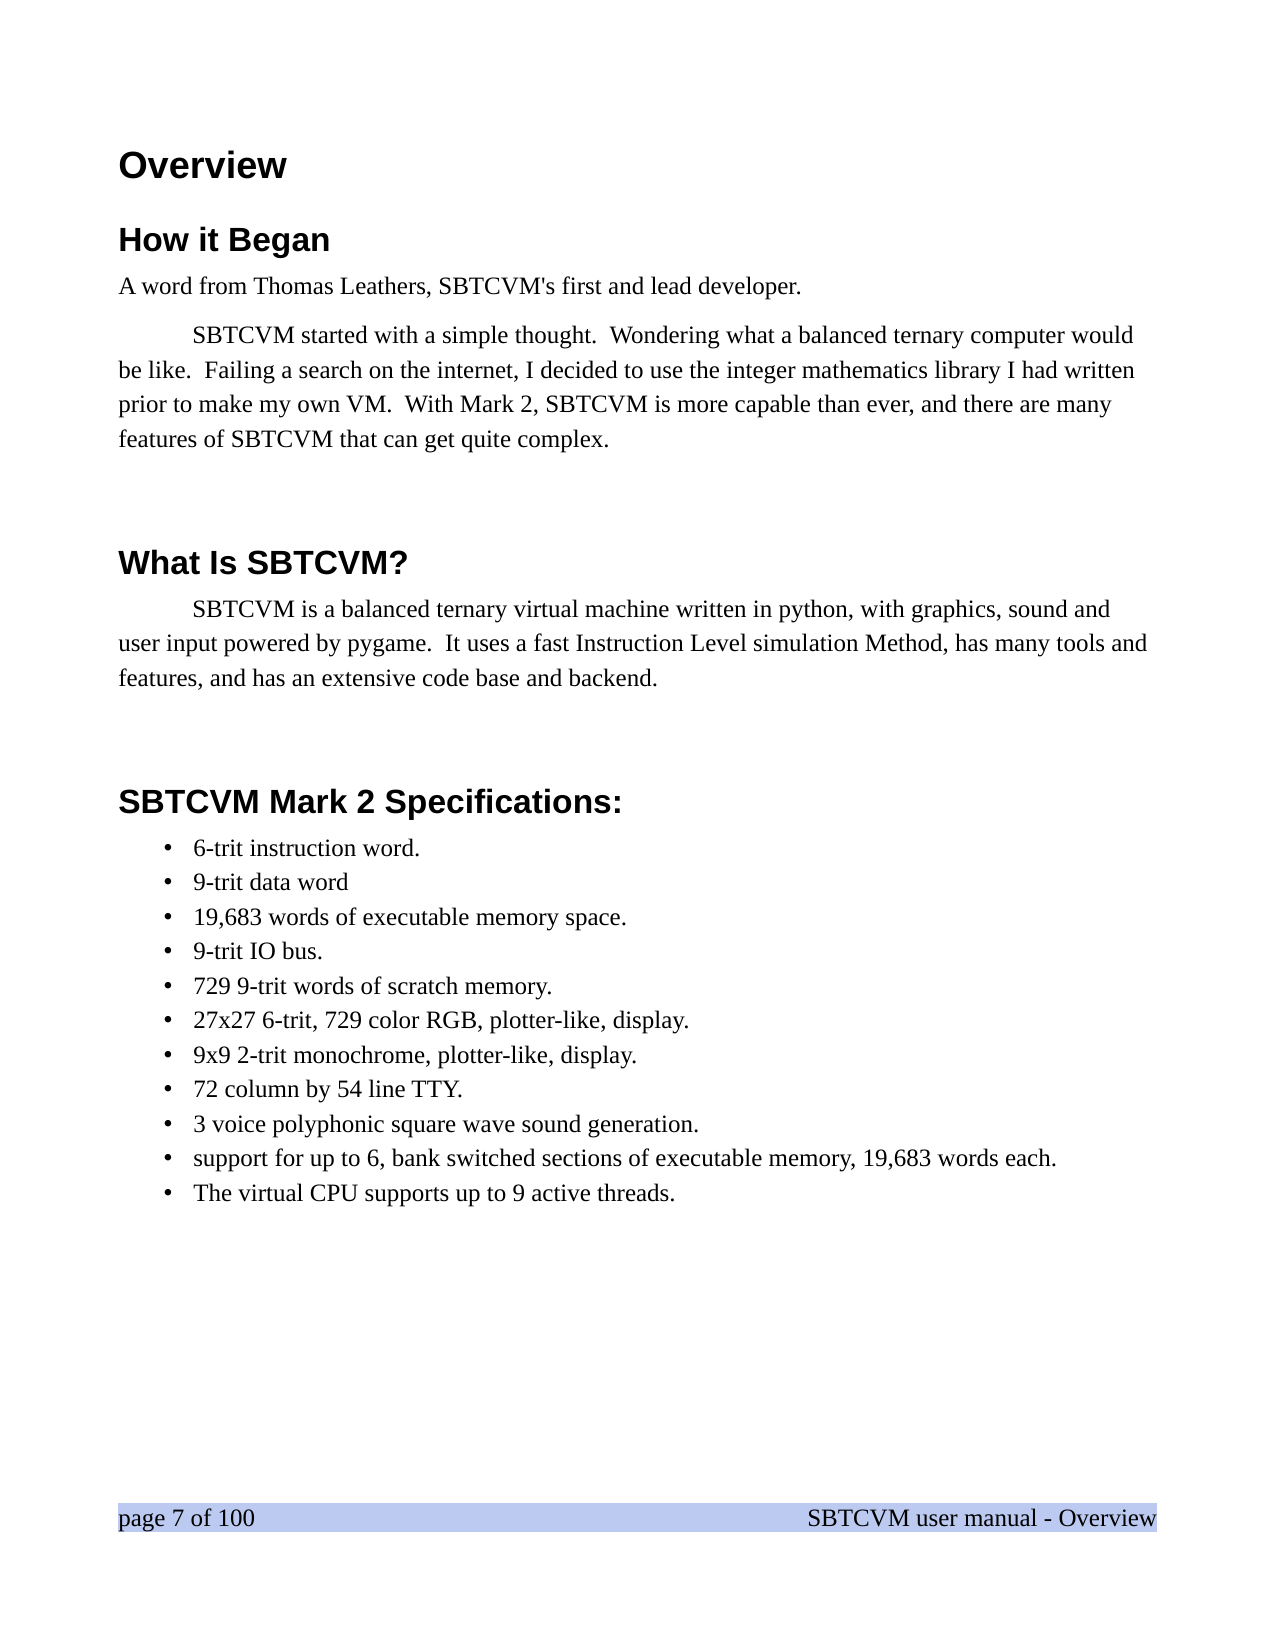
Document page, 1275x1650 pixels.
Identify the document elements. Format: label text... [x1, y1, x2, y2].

list The virtual CPU supports up to 9 active threads. [164, 1178, 1157, 1206]
subtitle Overview [118, 143, 1157, 187]
list 6-trit instruction word. [164, 833, 1157, 862]
list 9-trit data word [164, 867, 1157, 896]
subtitle What Is SBTCVM? [118, 543, 1157, 581]
text SBTCVM started with a simple thought. Wondering what a balanced ternary computer would be like. Failing a search on the internet, I decided to use the integer mathematics library I had written prior to make my own VM. With Mark 2, SBTCVM is more capable than ever, and there are many features of SBTCVM that can get quite complex. [118, 320, 1157, 452]
list 27x27 6-trit, 729 color RGB, plotter-like, display. [164, 1005, 1157, 1034]
subtitle How it Began [118, 220, 1157, 259]
text A word from Thomas Leathers, SBTCVM's first and lead developer. [118, 271, 1157, 300]
list support for up to 6, bank switched sections of executable memory, 19,683 words each. [164, 1143, 1157, 1172]
list 72 column by 54 line TTY. [164, 1074, 1157, 1103]
list 9-trit IO bus. [164, 936, 1157, 965]
list 9x9 2-trit monochrome, plotter-like, display. [164, 1040, 1157, 1068]
list 19,683 words of executable memory space. [164, 902, 1157, 931]
subtitle SBTCVM Mark 2 Specifications: [118, 782, 1157, 820]
text SBTCVM is a balanced ternary virtual machine written in python, with graphics, sound and user input powered by pygame. It uses a fast Instruction Level simulation Method, has many tools and features, and has an extensive code base and backend. [118, 594, 1157, 692]
list 3 voice polyphonic square wave sound generation. [164, 1109, 1157, 1137]
list 729 9-trit words of scratch memory. [164, 971, 1157, 999]
